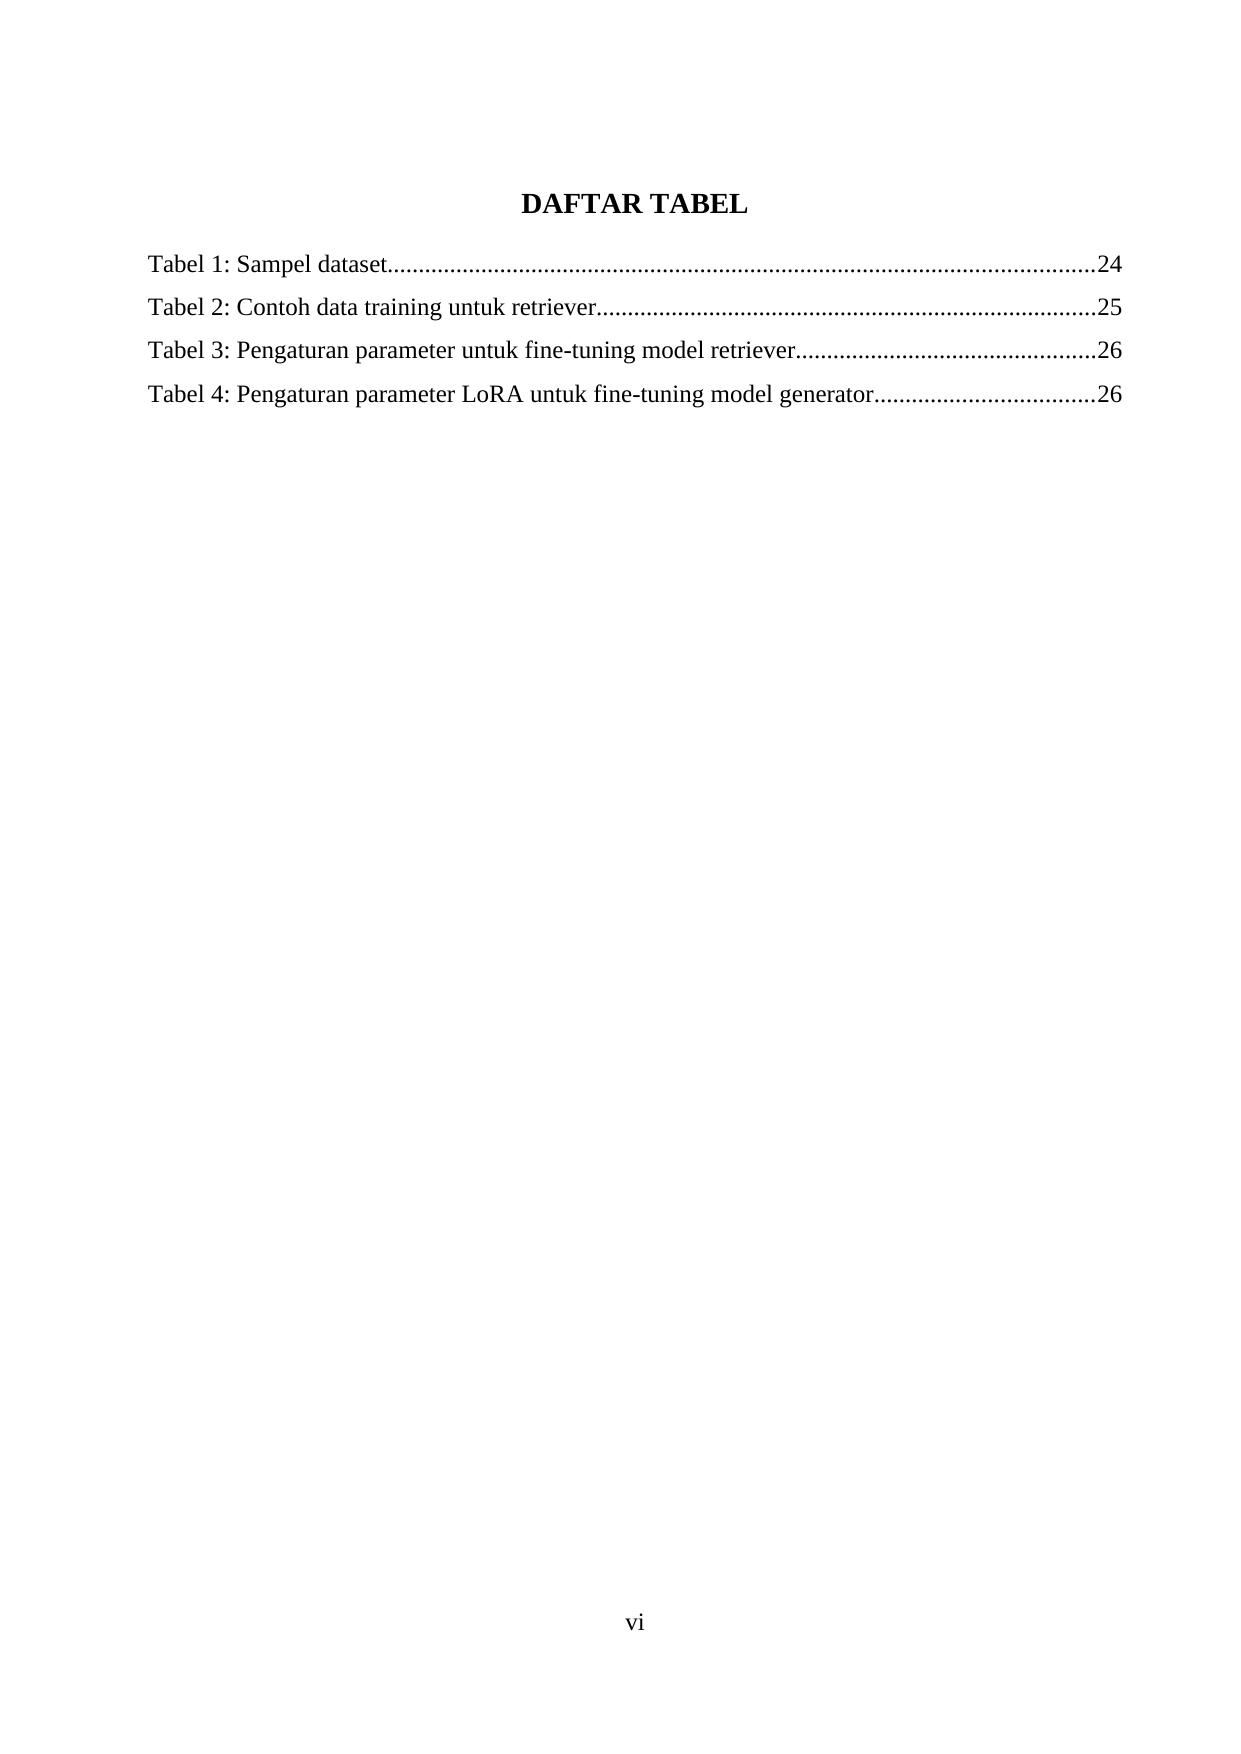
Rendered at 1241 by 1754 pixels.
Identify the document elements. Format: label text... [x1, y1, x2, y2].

subtitle DAFTAR TABEL [148, 186, 1122, 220]
text Tabel 1: Sampel dataset 24 [148, 249, 1122, 278]
text Tabel 2: Contoh data training untuk retriever 25 [148, 292, 1122, 321]
text Tabel 3: Pengaturan parameter untuk fine-tuning model retriever 26 [148, 336, 1122, 364]
text Tabel 4: Pengaturan parameter LoRA untuk fine-tuning model generator 26 [148, 379, 1122, 407]
